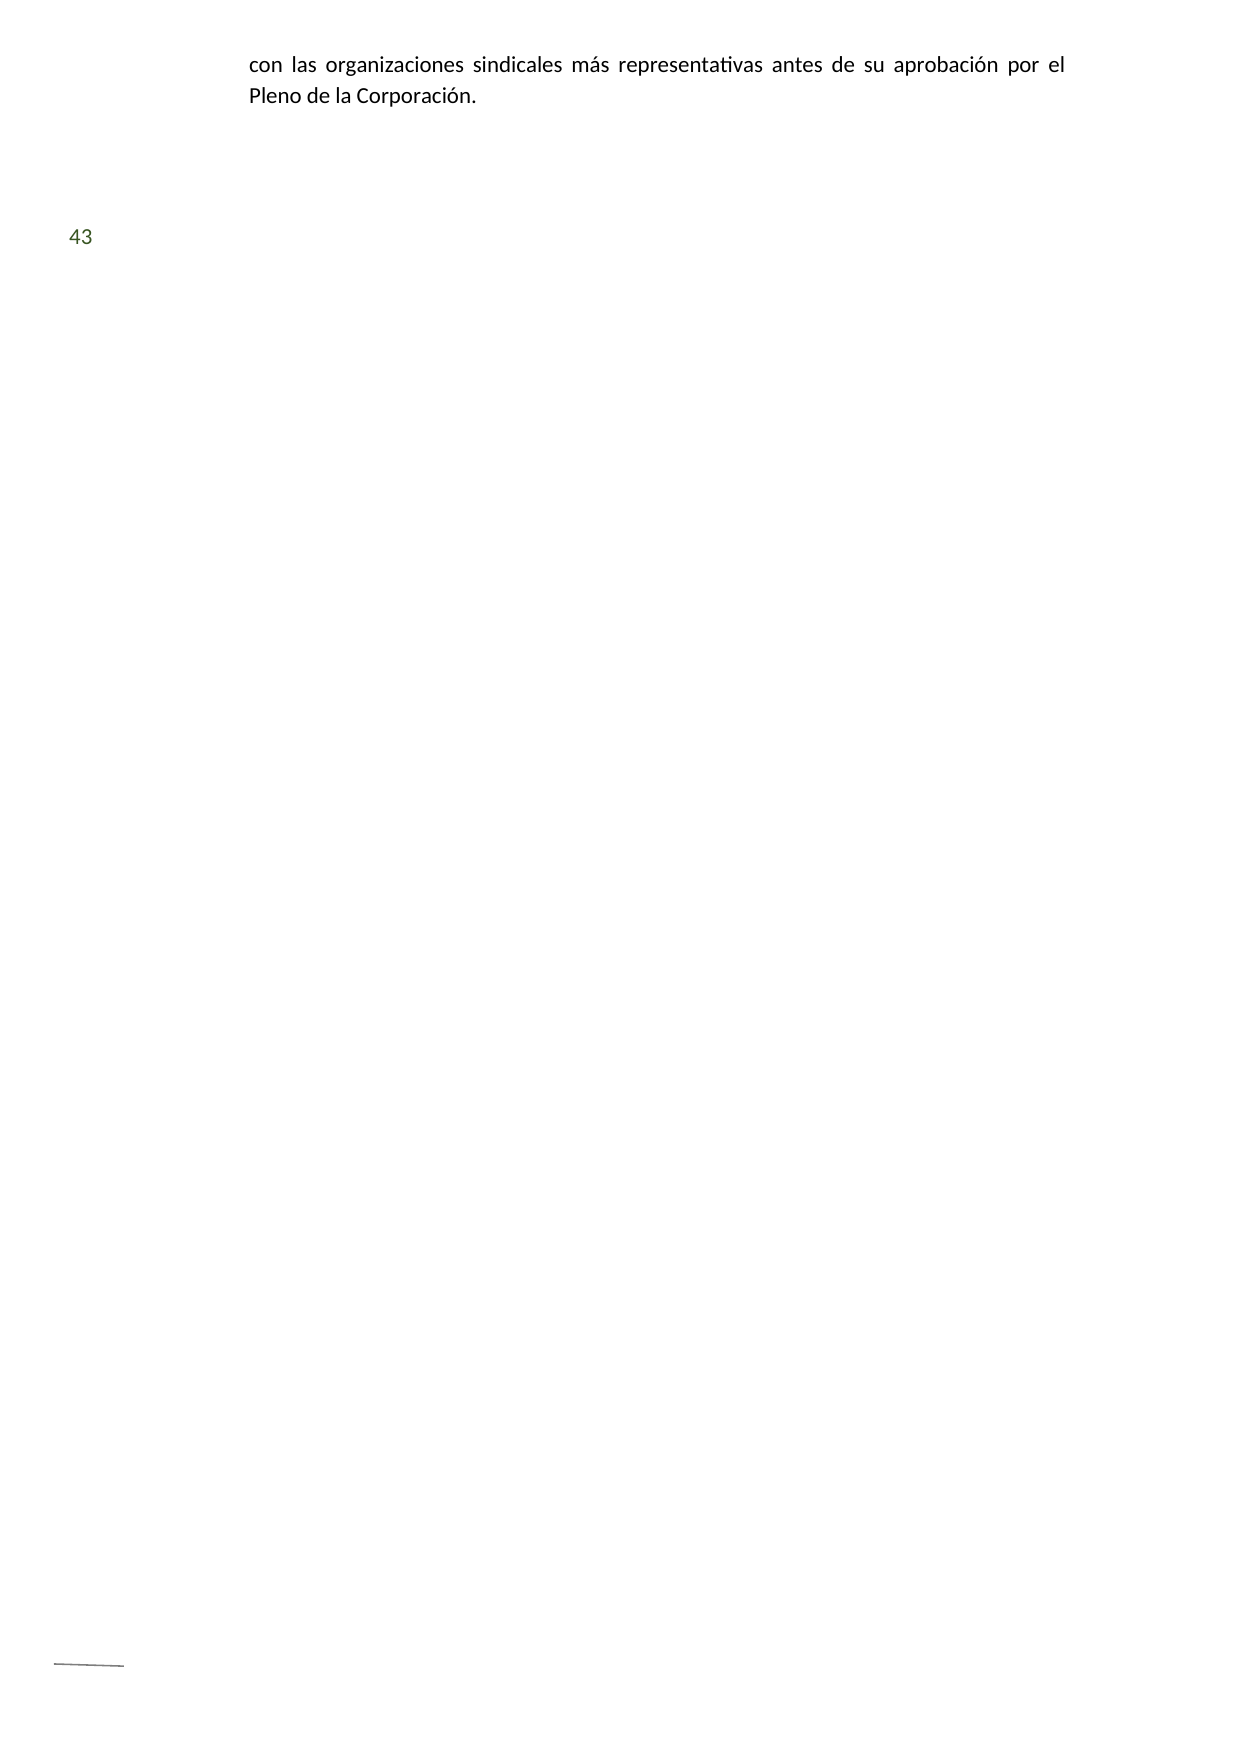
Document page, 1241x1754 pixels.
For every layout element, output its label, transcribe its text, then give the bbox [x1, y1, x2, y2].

text con las organizaciones sindicales más representativas antes de su aprobación por el Pleno de la Corporación. [249, 50, 1066, 109]
text 43 [69, 224, 1066, 250]
